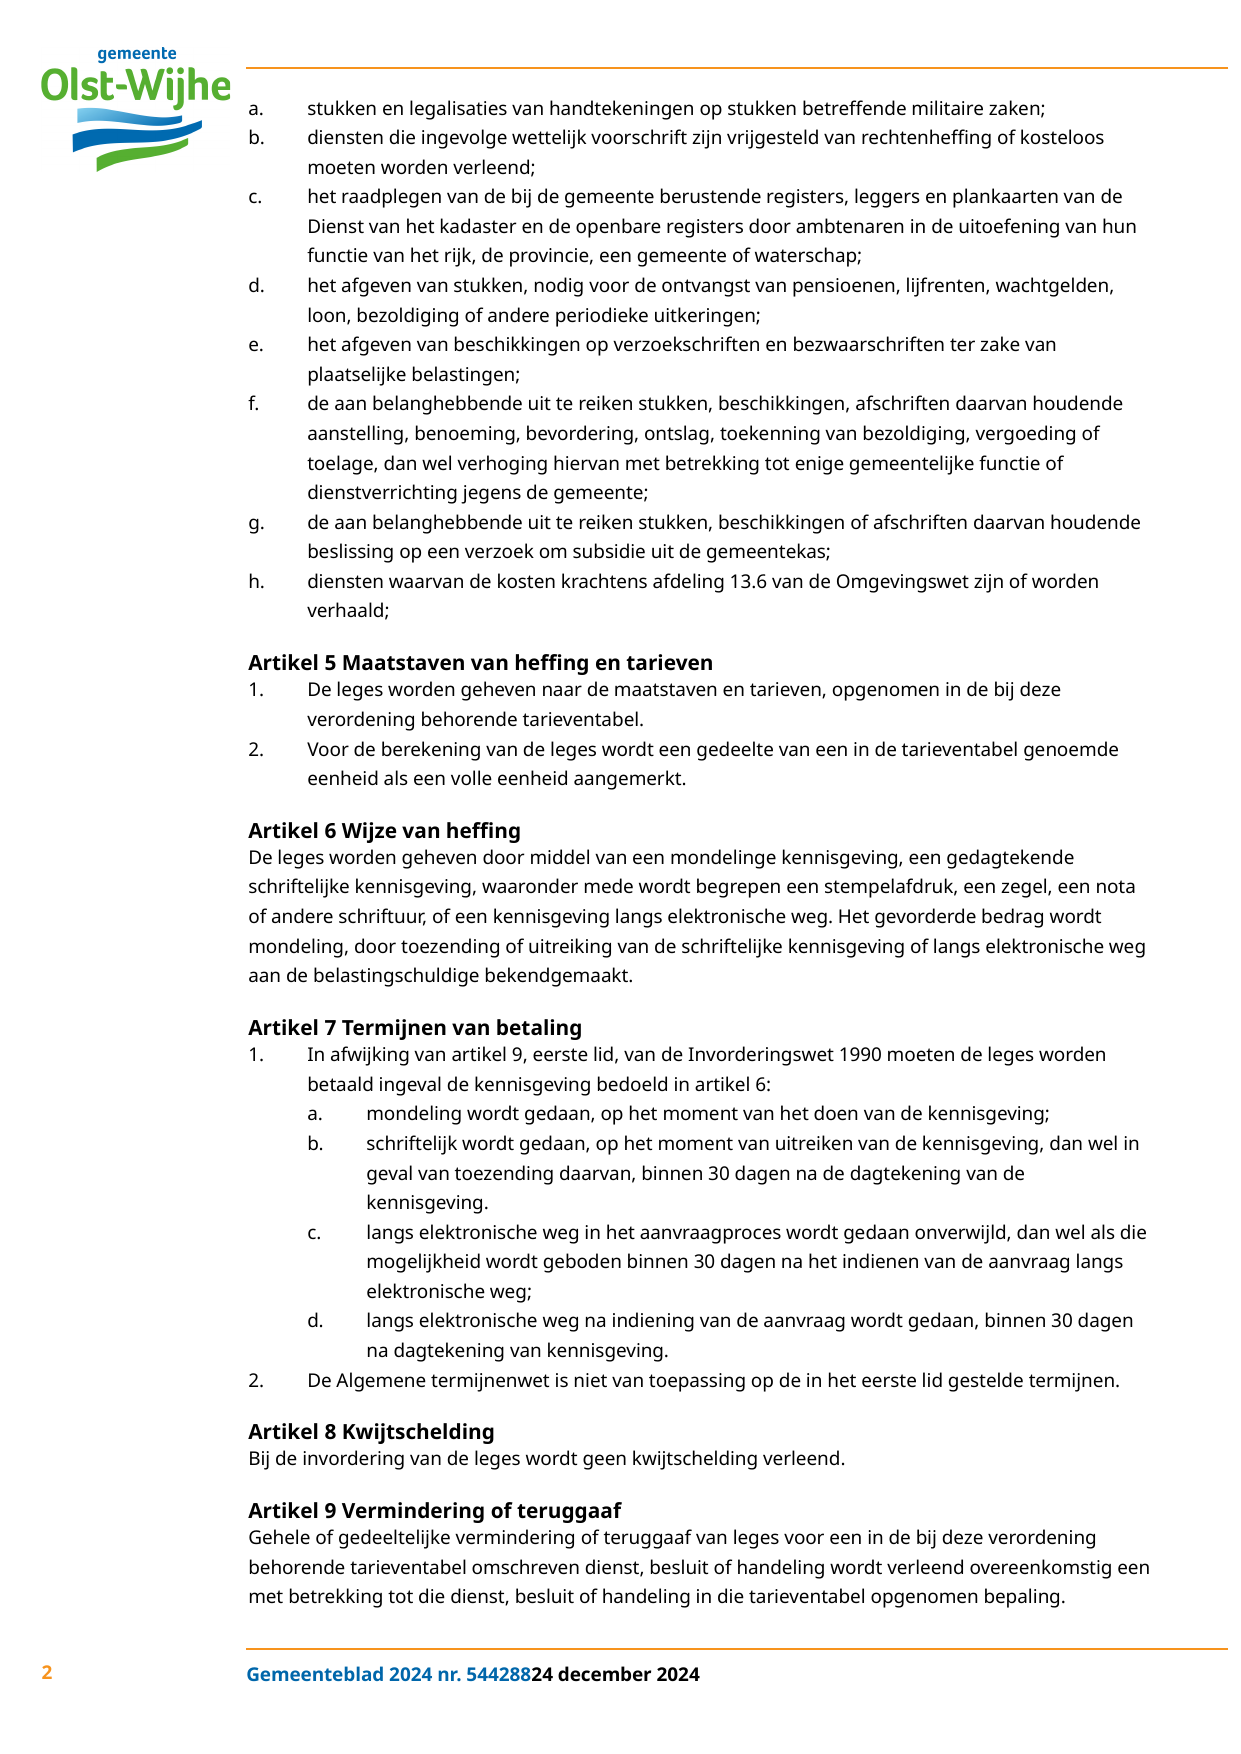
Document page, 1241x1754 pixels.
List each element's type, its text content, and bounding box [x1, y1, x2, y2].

list De leges worden geheven naar de maatstaven en tarieven, opgenomen in de bij deze verordening behorende tarieventabel. [248, 677, 1152, 732]
list langs elektronische weg in het aanvraagproces wordt gedaan onverwijld, dan wel als die mogelijkheid wordt geboden binnen 30 dagen na het indienen van de aanvraag langs elektronische weg; [307, 1219, 1152, 1304]
list langs elektronische weg na indiening van de aanvraag wordt gedaan, binnen 30 dagen na dagtekening van kennisgeving. [307, 1308, 1152, 1363]
text Artikel 8 Kwijtschelding [248, 1417, 1152, 1446]
list diensten die ingevolge wettelijk voorschrift zijn vrijgesteld van rechtenheffing of kosteloos moeten worden verleend; [248, 124, 1152, 180]
text Bij de invordering van de leges wordt geen kwijtschelding verleend. [248, 1446, 1152, 1471]
text Artikel 5 Maatstaven van heffing en tarieven [248, 648, 1152, 677]
list Voor de berekening van de leges wordt een gedeelte van een in de tarieventabel genoemde eenheid als een volle eenheid aangemerkt. [248, 736, 1152, 791]
text Artikel 6 Wijze van heffing [248, 816, 1152, 844]
text Artikel 7 Termijnen van betaling [248, 1013, 1152, 1041]
list het raadplegen van de bij de gemeente berustende registers, leggers en plankaarten van de Dienst van het kadaster en de openbare registers door ambtenaren in de uitoefening van hun functie van het rijk, de provincie, een gemeente of waterschap; [248, 183, 1152, 268]
list In afwijking van artikel 9, eerste lid, van de Invorderingswet 1990 moeten de leges worden betaald ingeval de kennisgeving bedoeld in artikel 6: [248, 1041, 1152, 1097]
text Artikel 9 Vermindering of teruggaaf [248, 1496, 1152, 1524]
text De leges worden geheven door middel van een mondelinge kennisgeving, een gedagtekende schriftelijke kennisgeving, waaronder mede wordt begrepen een stempelafdruk, een zegel, een nota of andere schriftuur, of een kennisgeving langs elektronische weg. Het gevorderde bedrag wordt mondeling, door toezending of uitreiking van de schriftelijke kennisgeving of langs elektronische weg aan de belastingschuldige bekendgemaakt. [248, 844, 1152, 988]
list de aan belanghebbende uit te reiken stukken, beschikkingen, afschriften daarvan houdende aanstelling, benoeming, bevordering, ontslag, toekenning van bezoldiging, vergoeding of toelage, dan wel verhoging hiervan met betrekking tot enige gemeentelijke functie of dienstverrichting jegens de gemeente; [248, 391, 1152, 505]
list diensten waarvan de kosten krachtens afdeling 13.6 van de Omgevingswet zijn of worden verhaald; [248, 568, 1152, 623]
list het afgeven van beschikkingen op verzoekschriften en bezwaarschriften ter zake van plaatselijke belastingen; [248, 331, 1152, 387]
list schriftelijk wordt gedaan, op het moment van uitreiken van de kennisgeving, dan wel in geval van toezending daarvan, binnen 30 dagen na de dagtekening van de kennisgeving. [307, 1130, 1152, 1215]
list het afgeven van stukken, nodig voor de ontvangst van pensioenen, lijfrenten, wachtgelden, loon, bezoldiging of andere periodieke uitkeringen; [248, 272, 1152, 328]
text Gehele of gedeeltelijke vermindering of teruggaaf van leges voor een in de bij deze verordening behorende tarieventabel omschreven dienst, besluit of handeling wordt verleend overeenkomstig een met betrekking tot die dienst, besluit of handeling in die tarieventabel opgenomen bepaling. [248, 1524, 1152, 1609]
list De Algemene termijnenwet is niet van toepassing op de in het eerste lid gestelde termijnen. [248, 1367, 1152, 1392]
list de aan belanghebbende uit te reiken stukken, beschikkingen of afschriften daarvan houdende beslissing op een verzoek om subsidie uit de gemeentekas; [248, 509, 1152, 564]
picture [41, 47, 231, 172]
list stukken en legalisaties van handtekeningen op stukken betreffende militaire zaken; [248, 95, 1152, 121]
list mondeling wordt gedaan, op het moment van het doen van de kennisgeving; [307, 1101, 1152, 1126]
